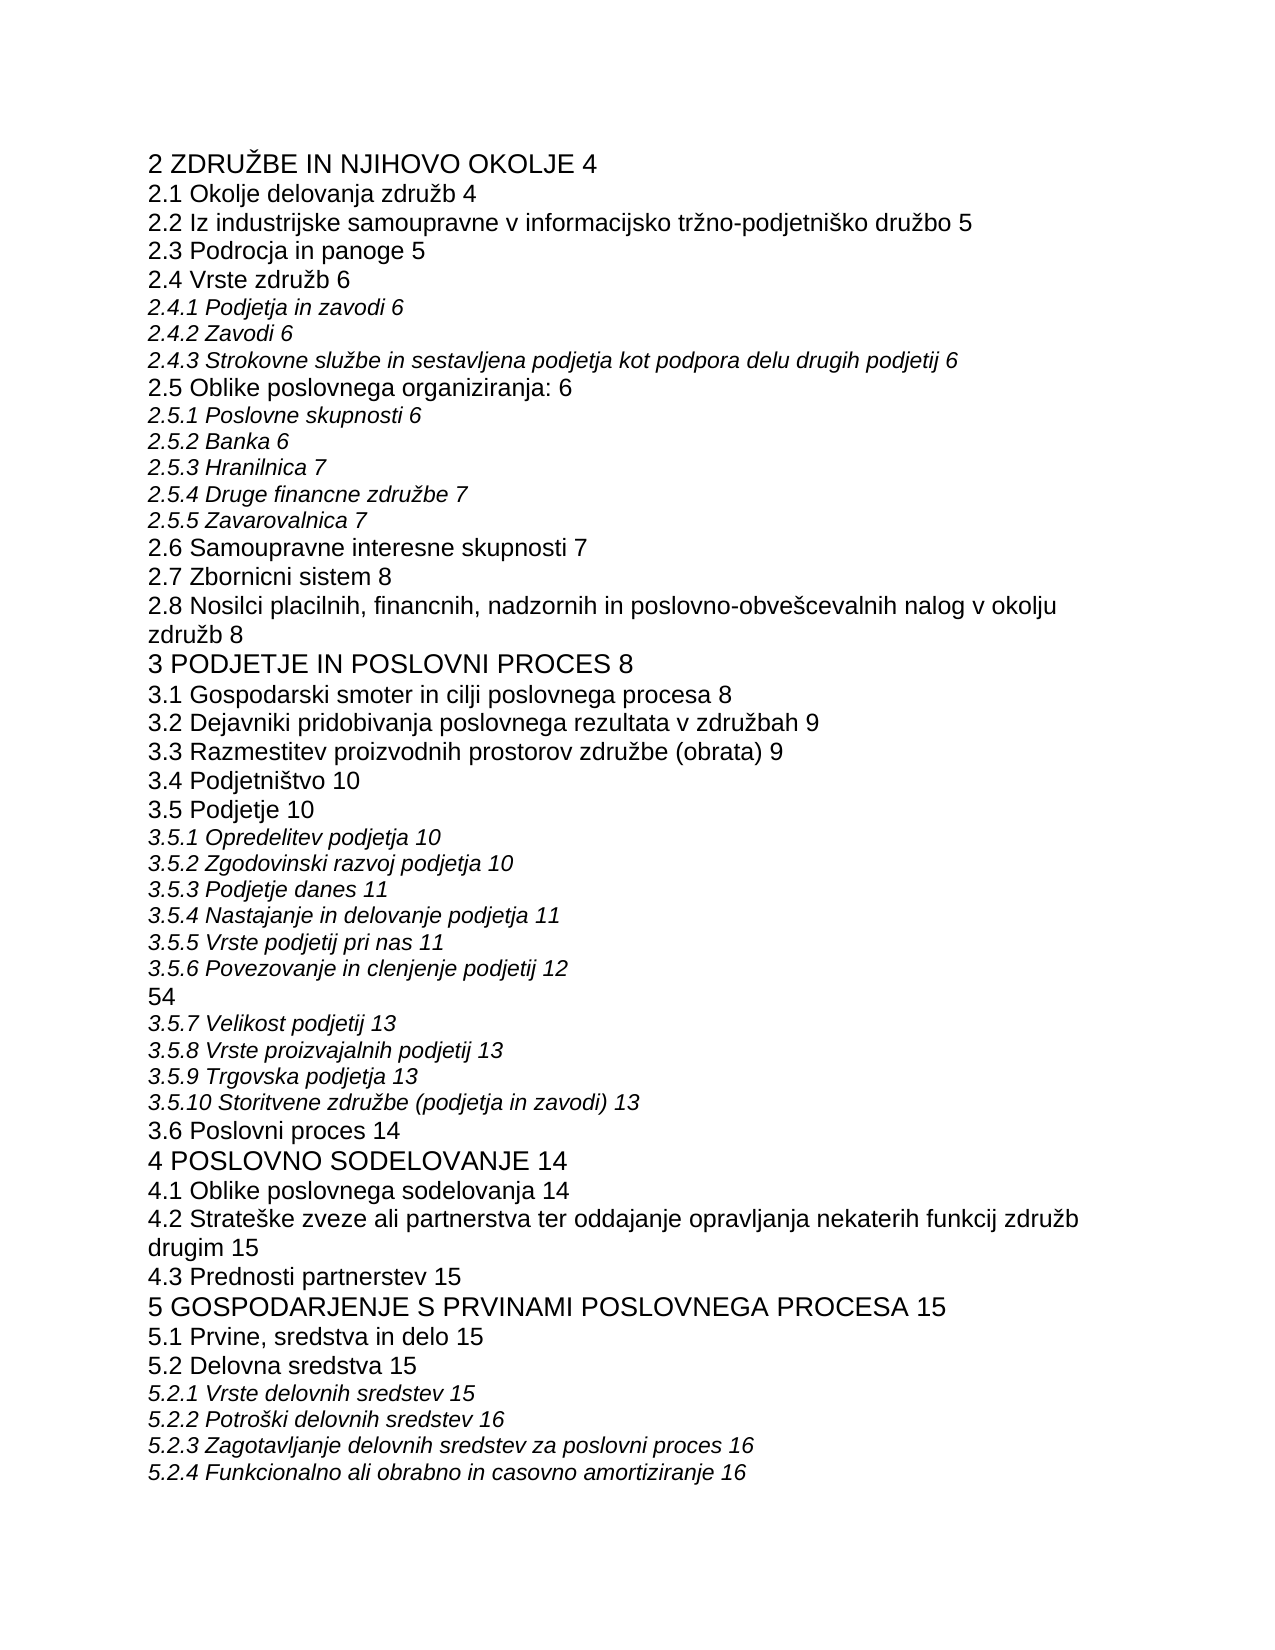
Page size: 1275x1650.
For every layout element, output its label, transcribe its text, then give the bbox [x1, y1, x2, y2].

text 3.5.6 Povezovanje in clenjenje podjetij 12 [148, 955, 1127, 982]
text 2.6 Samoupravne interesne skupnosti 7 [148, 533, 1127, 562]
text 3.2 Dejavniki pridobivanja poslovnega rezultata v združbah 9 [148, 708, 1127, 737]
text 2.5 Oblike poslovnega organiziranja: 6 [148, 373, 1127, 402]
text 2.5.1 Poslovne skupnosti 6 [148, 402, 1127, 428]
text 5.2 Delovna sredstva 15 [148, 1351, 1127, 1379]
text 3.5.4 Nastajanje in delovanje podjetja 11 [148, 902, 1127, 929]
text 4 POSLOVNO SODELOVANJE 14 [148, 1144, 1127, 1176]
text 5.2.1 Vrste delovnih sredstev 15 [148, 1379, 1127, 1406]
text 3.5.7 Velikost podjetij 13 [148, 1010, 1127, 1037]
text 5.2.3 Zagotavljanje delovnih sredstev za poslovni proces 16 [148, 1432, 1127, 1458]
text 3.5 Podjetje 10 [148, 795, 1127, 823]
text 2.7 Zbornicni sistem 8 [148, 562, 1127, 591]
text 2.1 Okolje delovanja združb 4 [148, 179, 1127, 208]
text 2.2 Iz industrijske samoupravne v informacijsko tržno-podjetniško družbo 5 [148, 208, 1127, 236]
text 3.5.10 Storitvene združbe (podjetja in zavodi) 13 [148, 1089, 1127, 1116]
text 3.5.9 Trgovska podjetja 13 [148, 1063, 1127, 1089]
text 3.3 Razmestitev proizvodnih prostorov združbe (obrata) 9 [148, 737, 1127, 766]
text 5.2.2 Potroški delovnih sredstev 16 [148, 1406, 1127, 1432]
text 5.1 Prvine, sredstva in delo 15 [148, 1322, 1127, 1351]
text 2.8 Nosilci placilnih, financnih, nadzornih in poslovno-obvešcevalnih nalog v okolju združb 8 [148, 591, 1127, 648]
text 5 GOSPODARJENJE S PRVINAMI POSLOVNEGA PROCESA 15 [148, 1291, 1127, 1322]
text 2.4.3 Strokovne službe in sestavljena podjetja kot podpora delu drugih podjetij 6 [148, 347, 1127, 373]
text 4.1 Oblike poslovnega sodelovanja 14 [148, 1176, 1127, 1204]
text 2.5.5 Zavarovalnica 7 [148, 507, 1127, 533]
text 2 ZDRUŽBE IN NJIHOVO OKOLJE 4 [148, 148, 1127, 179]
text 3.5.8 Vrste proizvajalnih podjetij 13 [148, 1037, 1127, 1063]
text 4.3 Prednosti partnerstev 15 [148, 1262, 1127, 1291]
text 54 [148, 982, 1127, 1010]
text 4.2 Strateške zveze ali partnerstva ter oddajanje opravljanja nekaterih funkcij združb drugim 15 [148, 1204, 1127, 1262]
text 3.5.1 Opredelitev podjetja 10 [148, 823, 1127, 850]
text 3.5.2 Zgodovinski razvoj podjetja 10 [148, 850, 1127, 876]
text 5.2.4 Funkcionalno ali obrabno in casovno amortiziranje 16 [148, 1458, 1127, 1485]
text 2.5.2 Banka 6 [148, 428, 1127, 454]
text 3.5.3 Podjetje danes 11 [148, 876, 1127, 902]
text 2.4.2 Zavodi 6 [148, 320, 1127, 347]
text 2.4 Vrste združb 6 [148, 265, 1127, 294]
text 2.5.4 Druge financne združbe 7 [148, 481, 1127, 507]
text 2.4.1 Podjetja in zavodi 6 [148, 294, 1127, 320]
text 2.3 Podrocja in panoge 5 [148, 236, 1127, 265]
text 3.1 Gospodarski smoter in cilji poslovnega procesa 8 [148, 680, 1127, 708]
text 3.5.5 Vrste podjetij pri nas 11 [148, 929, 1127, 955]
text 2.5.3 Hranilnica 7 [148, 454, 1127, 481]
text 3.4 Podjetništvo 10 [148, 766, 1127, 795]
text 3 PODJETJE IN POSLOVNI PROCES 8 [148, 648, 1127, 680]
text 3.6 Poslovni proces 14 [148, 1116, 1127, 1144]
